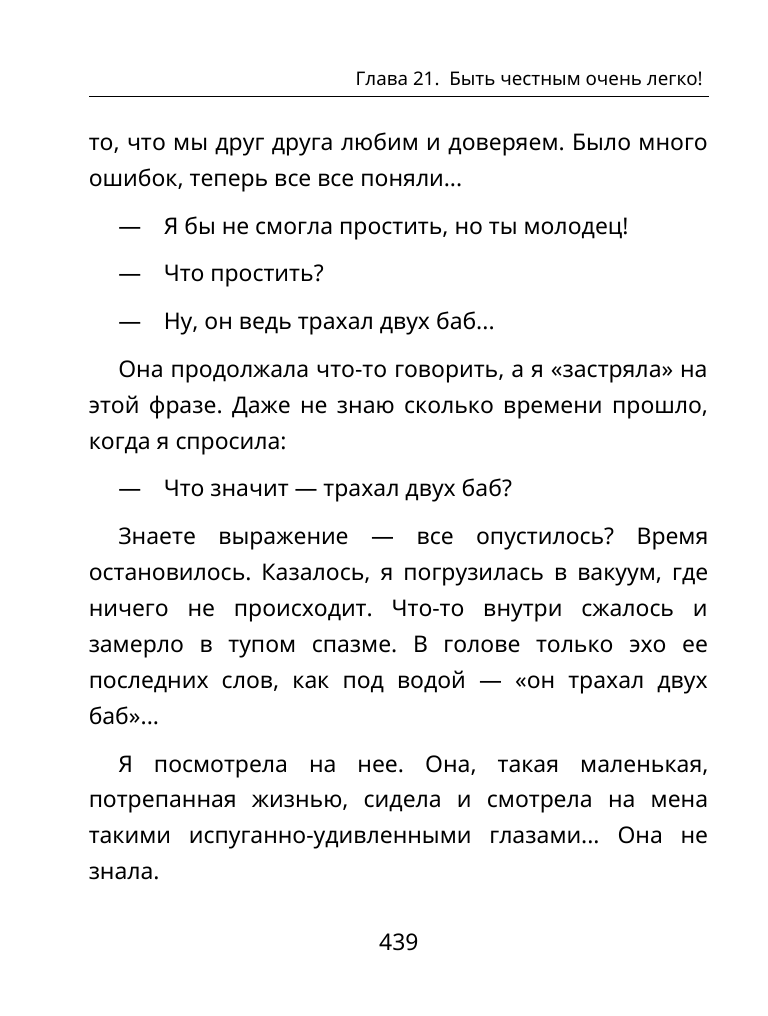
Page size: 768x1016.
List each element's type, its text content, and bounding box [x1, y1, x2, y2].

list то, что мы друг друга любим и доверяем. Было много ошибок, теперь все все поняли... [88, 126, 709, 193]
list Что простить? [88, 257, 709, 289]
list Что значит — трахал двух баб? [88, 472, 709, 504]
text Знаете выражение — все опустилось? Время остановилось. Казалось, я погрузилась в вакуум, где ничего не происходит. Что-то внутри сжалось и замерло в тупом спазме. В голове только эхо ее последних слов, как под водой — «он трахал двух баб»... [88, 520, 709, 731]
list Я бы не смогла простить, но ты молодец! [88, 210, 709, 241]
text Она продолжала что-то говорить, а я «застряла» на этой фразе. Даже не знаю сколько времени прошло, когда я спросила: [88, 353, 709, 456]
text Я посмотрела на нее. Она, такая маленькая, потрепанная жизнью, сидела и смотрела на мена такими испуганно-удивленными глазами... Она не знала. [88, 747, 709, 887]
list Ну, он ведь трахал двух баб... [88, 305, 709, 336]
